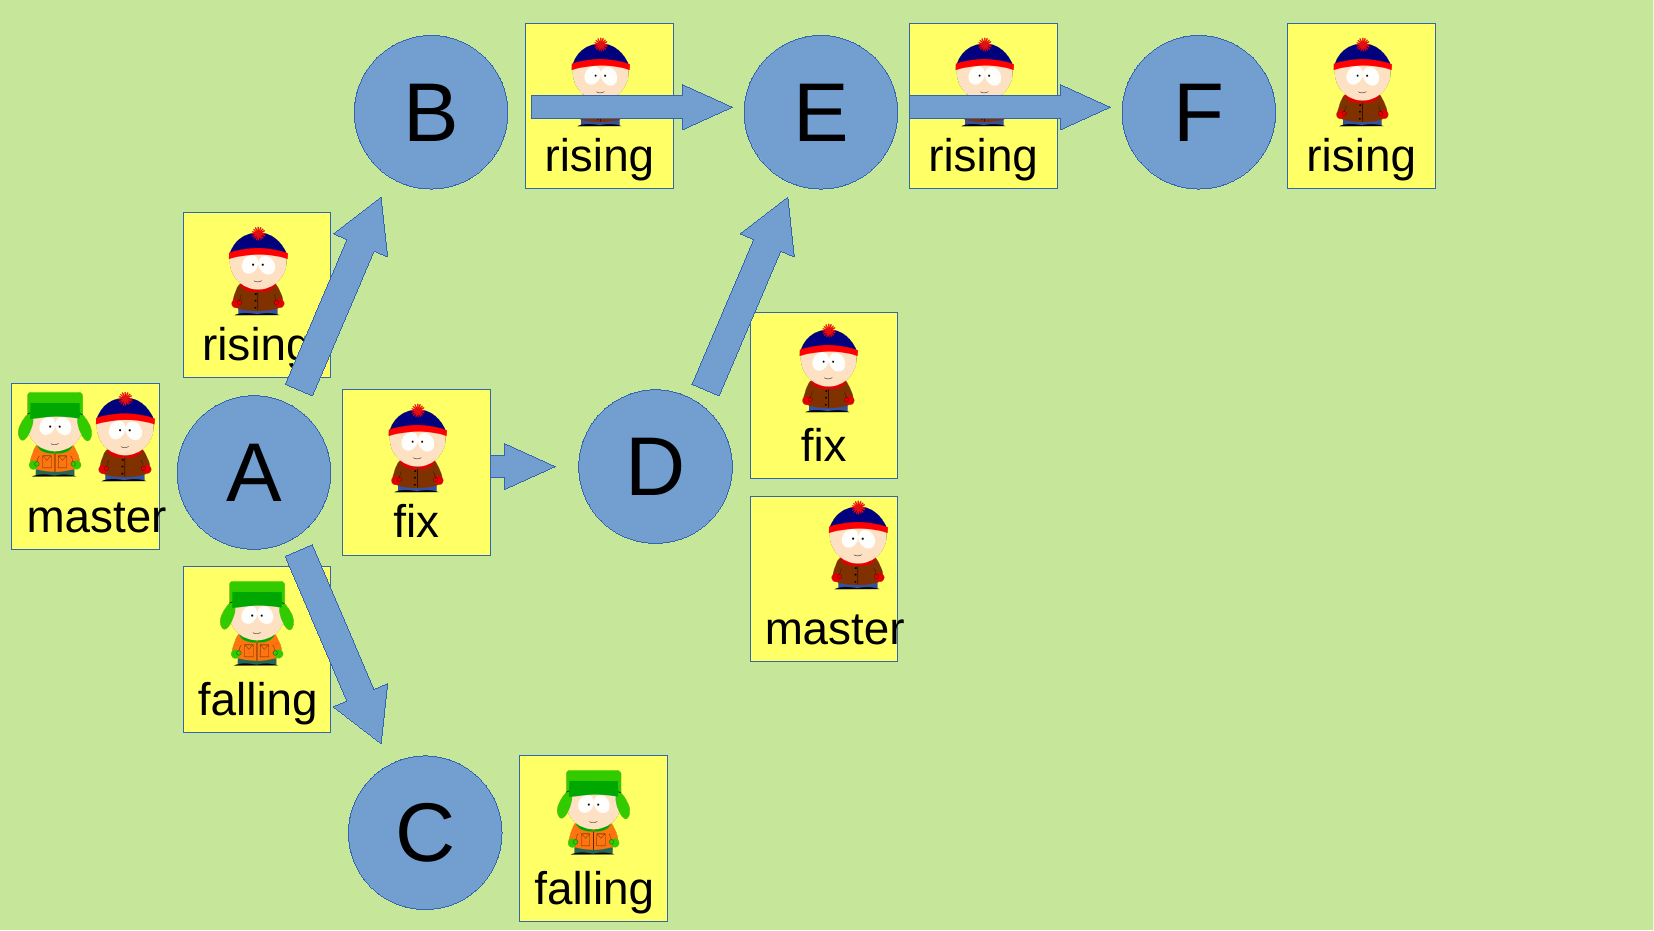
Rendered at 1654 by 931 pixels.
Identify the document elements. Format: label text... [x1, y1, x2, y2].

text_box falling [519, 755, 668, 922]
text_box [285, 197, 388, 396]
picture [1331, 35, 1394, 128]
text_box rising [525, 23, 674, 189]
text_box rising [909, 119, 1058, 189]
picture [555, 767, 632, 857]
text_box rising [909, 23, 1058, 95]
picture [826, 498, 890, 591]
picture [797, 321, 860, 414]
text_box [491, 443, 556, 490]
text_box rising [1287, 23, 1436, 189]
text_box [531, 84, 733, 130]
text_box rising [292, 338, 303, 357]
text_box [691, 197, 795, 396]
text_box D [578, 389, 733, 544]
text_box C [348, 755, 503, 910]
picture [569, 35, 632, 95]
picture [569, 119, 632, 128]
picture [953, 35, 1016, 95]
text_box F [1122, 35, 1276, 190]
text_box rising [183, 212, 331, 378]
picture [226, 224, 290, 317]
text_box master [11, 383, 160, 550]
text_box [285, 544, 388, 744]
picture [16, 389, 157, 483]
text_box fix [750, 312, 898, 479]
text_box A [177, 395, 331, 550]
text_box fix [342, 389, 491, 556]
text_box [909, 84, 1111, 130]
text_box falling [322, 566, 331, 586]
text_box master [750, 496, 898, 662]
picture [386, 401, 449, 494]
text_box falling [183, 566, 331, 733]
text_box B [354, 35, 508, 190]
text_box rising [321, 355, 331, 378]
picture [218, 578, 296, 668]
picture [953, 119, 1016, 128]
text_box E [744, 35, 898, 190]
